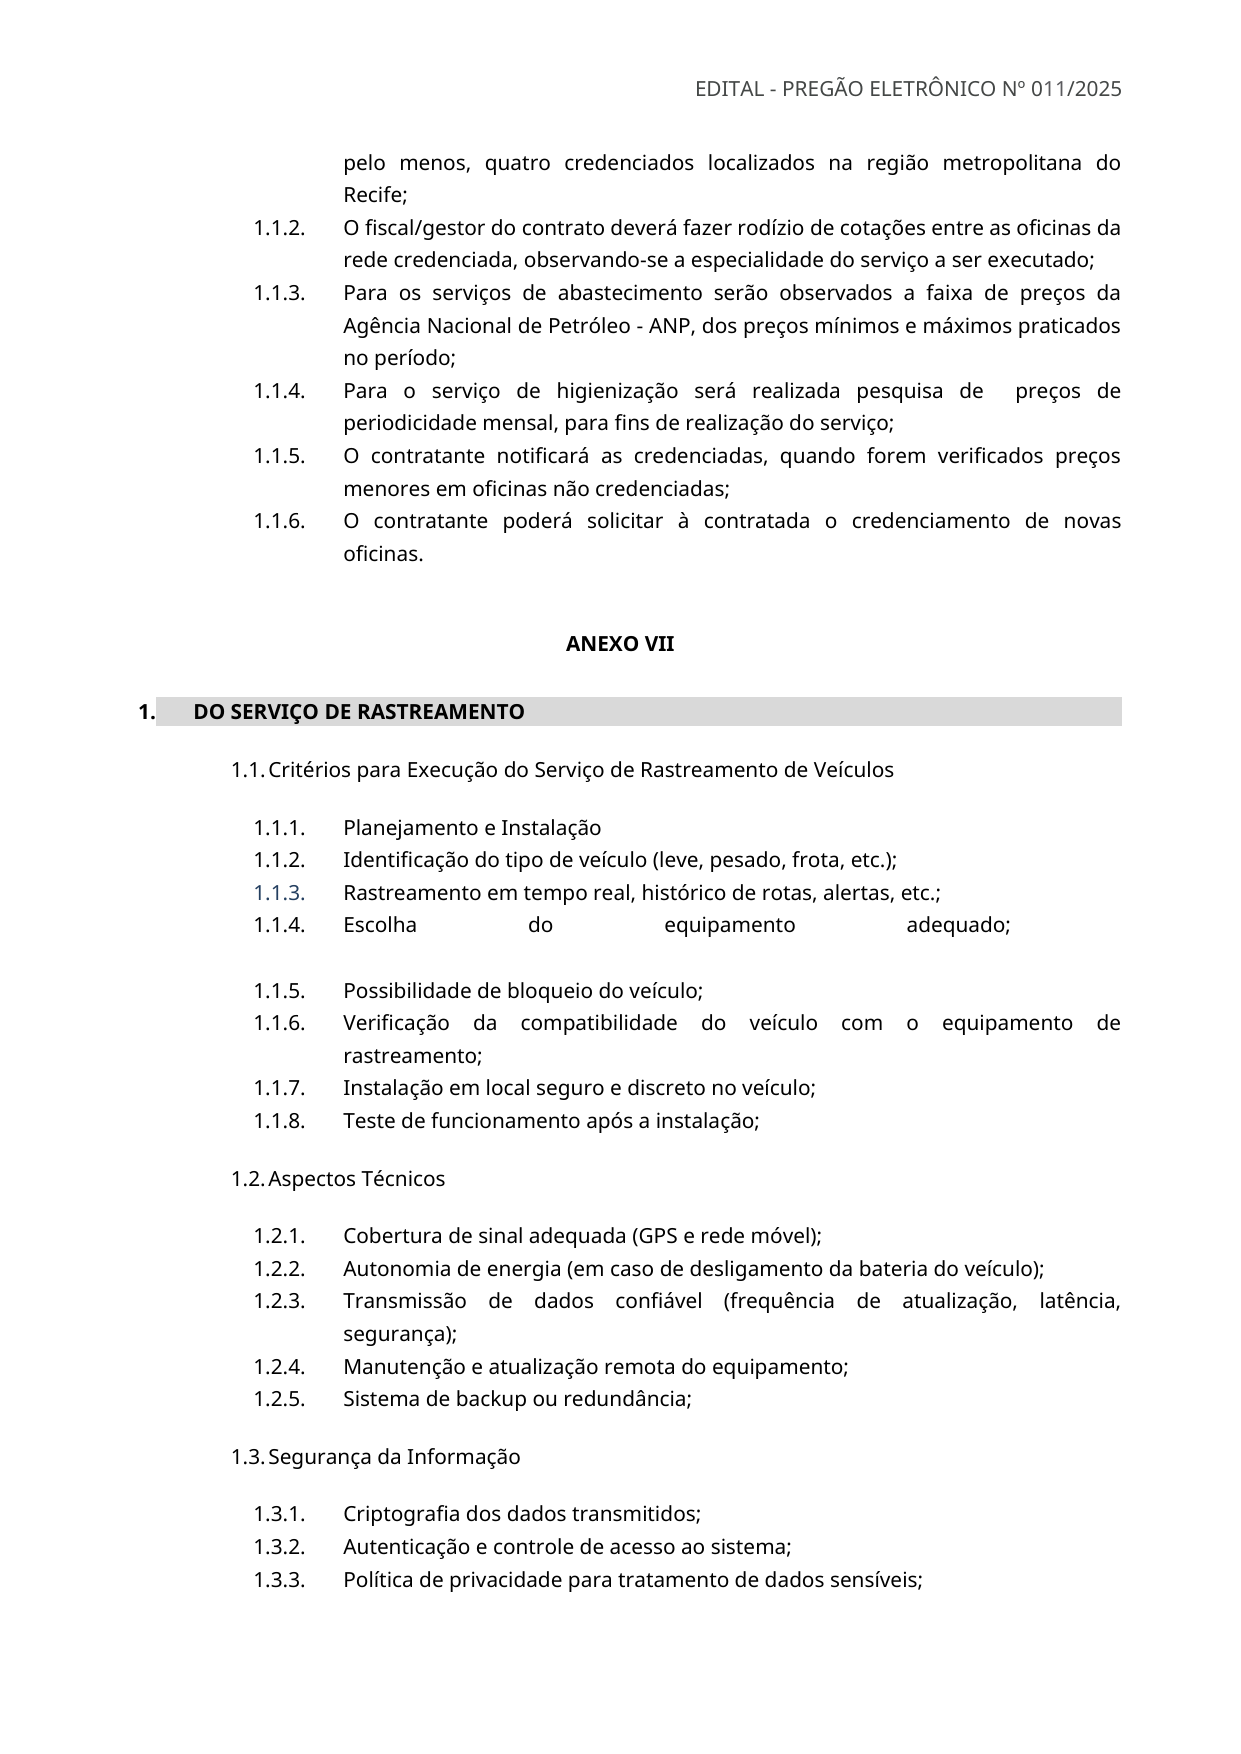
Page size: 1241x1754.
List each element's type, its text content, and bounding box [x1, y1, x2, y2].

subtitle Critérios para Execução do Serviço de Rastreamento de Veículos [231, 755, 1122, 783]
subtitle Aspectos Técnicos [231, 1164, 1122, 1192]
subtitle O contratante poderá solicitar à contratada o credenciamento de novas oficinas. [306, 506, 1122, 600]
subtitle Autonomia de energia (em caso de desligamento da bateria do veículo); [306, 1254, 1122, 1282]
subtitle Rastreamento em tempo real, histórico de rotas, alertas, etc.; [306, 878, 1122, 906]
subtitle pelo menos, quatro credenciados localizados na região metropolitana do Recife; [306, 148, 1122, 209]
subtitle Para os serviços de abastecimento serão observados a faixa de preços da Agência Nacional de Petróleo - ANP, dos preços mínimos e máximos praticados no período; [306, 278, 1122, 372]
subtitle Criptografia dos dados transmitidos; [306, 1499, 1122, 1528]
subtitle O contratante notificará as credenciadas, quando forem verificados preços menores em oficinas não credenciadas; [306, 441, 1122, 502]
subtitle Sistema de backup ou redundância; [306, 1384, 1122, 1413]
subtitle Teste de funcionamento após a instalação; [306, 1106, 1122, 1134]
subtitle Manutenção e atualização remota do equipamento; [306, 1352, 1122, 1380]
subtitle Cobertura de sinal adequada (GPS e rede móvel); [306, 1221, 1122, 1250]
subtitle Política de privacidade para tratamento de dados sensíveis; [306, 1565, 1122, 1593]
subtitle O fiscal/gestor do contrato deverá fazer rodízio de cotações entre as oficinas da rede credenciada, observando-se a especialidade do serviço a ser executado; [306, 213, 1122, 274]
subtitle Escolha do equipamento adequado; [306, 911, 1122, 972]
subtitle Instalação em local seguro e discreto no veículo; [306, 1073, 1122, 1102]
subtitle Transmissão de dados confiável (frequência de atualização, latência, segurança); [306, 1287, 1122, 1348]
subtitle Segurança da Informação [231, 1442, 1122, 1470]
subtitle Identificação do tipo de veículo (leve, pesado, frota, etc.); [306, 845, 1122, 874]
subtitle Planejamento e Instalação [306, 813, 1122, 841]
text ANEXO VII [118, 629, 1122, 658]
subtitle Para o serviço de higienização será realizada pesquisa de preços de periodicidade mensal, para fins de realização do serviço; [306, 376, 1122, 437]
subtitle DO SERVIÇO DE RASTREAMENTO [156, 697, 1122, 726]
subtitle Autenticação e controle de acesso ao sistema; [306, 1532, 1122, 1561]
subtitle Possibilidade de bloqueio do veículo; [306, 976, 1122, 1004]
subtitle Verificação da compatibilidade do veículo com o equipamento de rastreamento; [306, 1008, 1122, 1069]
